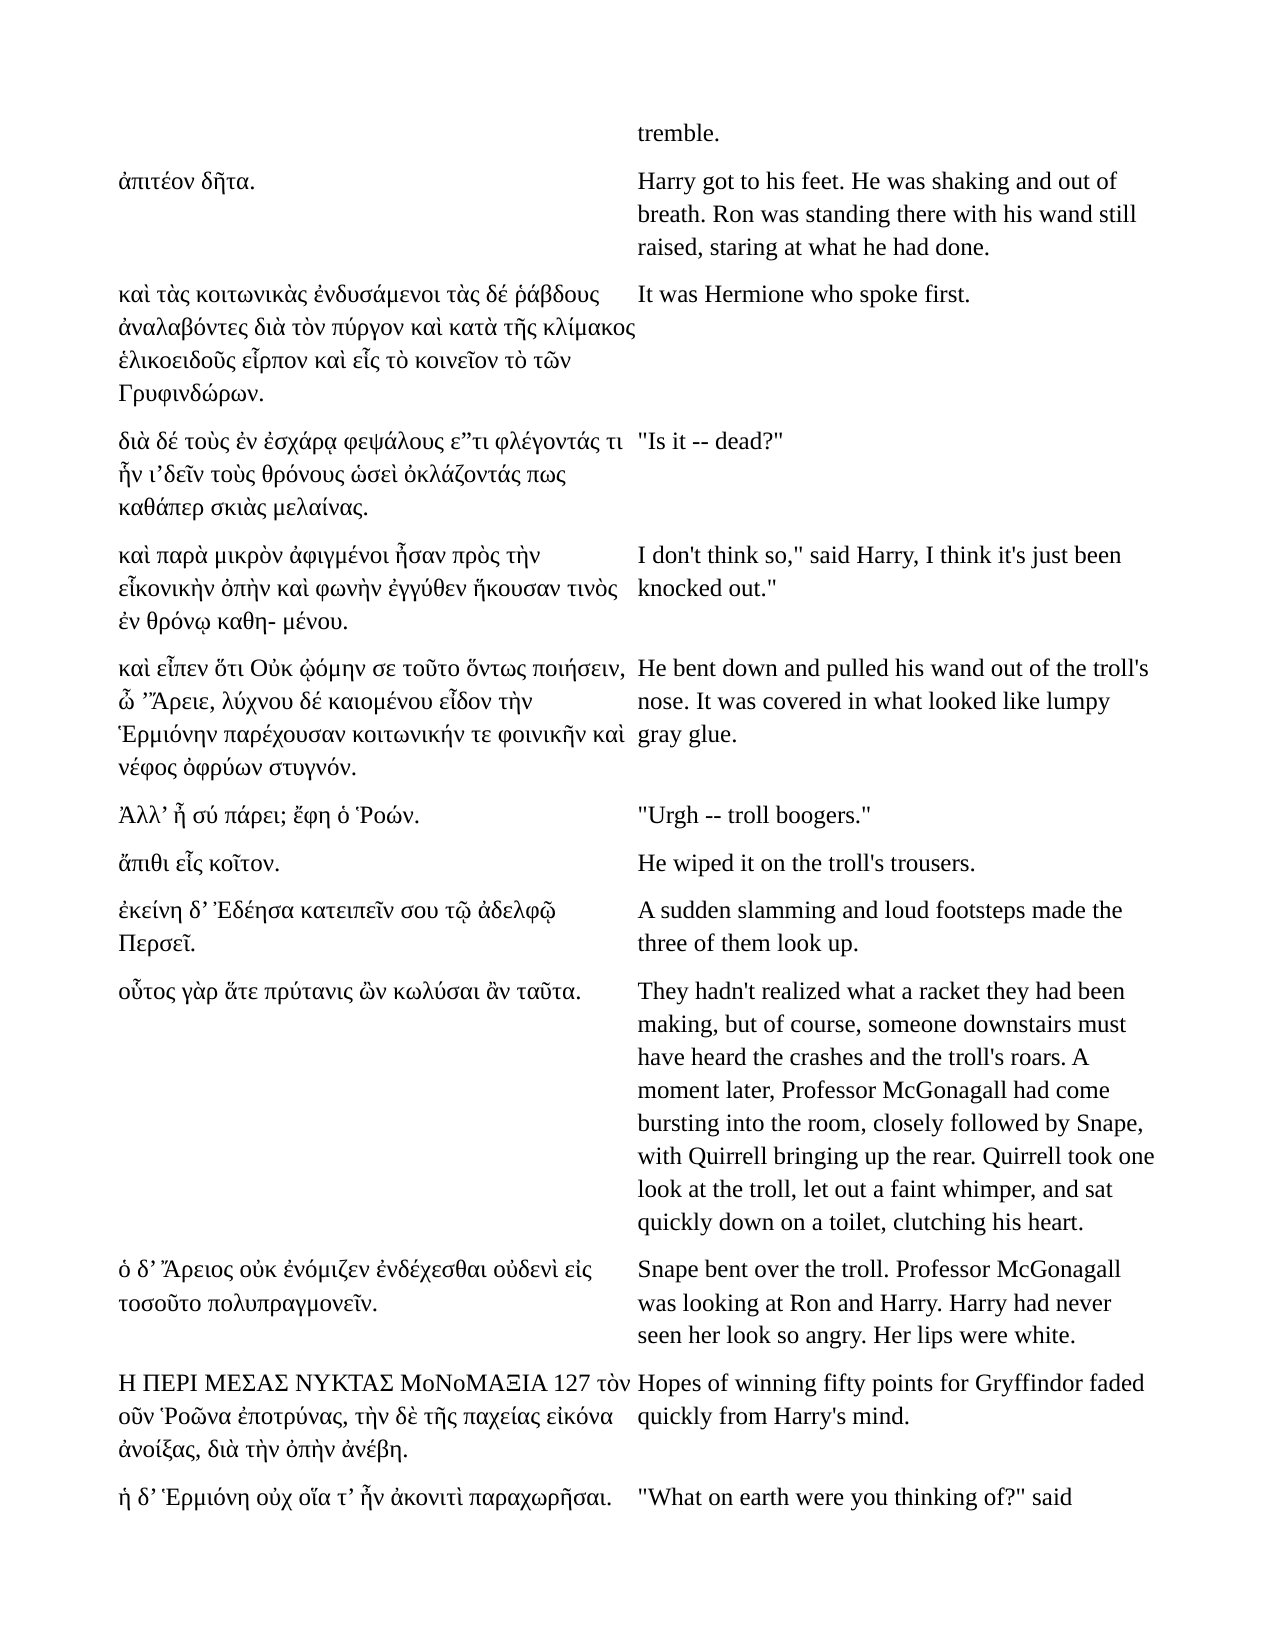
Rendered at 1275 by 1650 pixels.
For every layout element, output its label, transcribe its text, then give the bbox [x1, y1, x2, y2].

table_cell Harry got to his feet. He was shaking and out of breath. Ron was standing there with his wand still raised, staring at what he had done. [638, 166, 1157, 279]
table_cell "Is it -- dead?" [638, 426, 1157, 540]
table_cell "What on earth were you thinking of?" said [638, 1482, 1157, 1529]
table_cell ἡ δ’ Ἑρμιόνη οὐχ οἵα τ’ ἦν ἀκονιτὶ παραχωρῆσαι. [118, 1482, 637, 1529]
table_cell [118, 118, 637, 166]
table_cell tremble. [638, 118, 1157, 166]
table_cell καὶ τὰς κοιτωνικὰς ἐνδυσάμενοι τὰς δέ ῥάβδους ἀναλαβόντες διὰ τὸν πύργον καὶ κατὰ τῆς κλίμακος ἑλικοειδοῦς εἷρπον καὶ εἷς τὸ κοινεῖον τὸ τῶν Γρυφινδώρων. [118, 279, 637, 426]
table_cell It was Hermione who spoke first. [638, 279, 1157, 426]
table_cell I don't think so," said Harry, I think it's just been knocked out." [638, 540, 1157, 653]
table_cell Hopes of winning fifty points for Gryffindor faded quickly from Harry's mind. [638, 1368, 1157, 1482]
table_cell He bent down and pulled his wand out of the troll's nose. It was covered in what looked like lumpy gray glue. [638, 653, 1157, 800]
table_cell ἄπιθι εἷς κοῖτον. [118, 848, 637, 895]
table_cell διὰ δέ τοὺς ἐν ἐσχάρᾳ φεψάλους ε”τι φλέγοντάς τι ἧν ι’δεῖν τοὺς θρόνους ὡσεὶ ὀκλάζοντάς πως καθάπερ σκιὰς μελαίνας. [118, 426, 637, 540]
table_cell καὶ παρὰ μικρὸν ἀφιγμένοι ἦσαν πρὸς τὴν εἷκονικὴν ὀπὴν καὶ φωνὴν ἐγγύθεν ἥκουσαν τινὸς ἐν θρόνῳ καθη- μένου. [118, 540, 637, 653]
table_cell ὁ δ’ Ἄρειος οὐκ ἐνόμιζεν ἐνδέχεσθαι οὐδενὶ εἰς τοσοῦτο πολυπραγμονεῖν. [118, 1255, 637, 1368]
table_cell A sudden slamming and loud footsteps made the three of them look up. [638, 895, 1157, 976]
table_cell οὗτος γὰρ ἅτε πρύτανις ὢν κωλύσαι ἂν ταῦτα. [118, 976, 637, 1254]
table_cell Ἀλλ’ ἦ σύ πάρει; ἔφη ὁ Ῥοών. [118, 800, 637, 848]
table_cell Η ΠΕΡΙ ΜΕΣΑΣ ΝΥΚΤΑΣ ΜοΝοΜΑΞΙΑ 127 τὸν οῦν Ῥοῶνα ἐποτρύνας, τὴν δὲ τῆς παχείας εἰκόνα ἀνοίξας, διὰ τὴν ὀπὴν ἀνέβη. [118, 1368, 637, 1482]
table_cell Snape bent over the troll. Professor McGonagall was looking at Ron and Harry. Harry had never seen her look so angry. Her lips were white. [638, 1255, 1157, 1368]
table_cell "Urgh -- troll boogers." [638, 800, 1157, 848]
table_cell ἀπιτέον δῆτα. [118, 166, 637, 279]
table_cell καὶ εἶπεν ὅτι Οὐκ ᾠόμην σε τοῦτο ὅντως ποιήσειν, ὦ ’Ἄρειε, λύχνου δέ καιομένου εἶδον τὴν Ἑρμιόνην παρέχουσαν κοιτωνικήν τε φοινικῆν καὶ νέφος ὀφρύων στυγνόν. [118, 653, 637, 800]
table_cell They hadn't realized what a racket they had been making, but of course, someone downstairs must have heard the crashes and the troll's roars. A moment later, Professor McGonagall had come bursting into the room, closely followed by Snape, with Quirrell bringing up the rear. Quirrell took one look at the troll, let out a faint whimper, and sat quickly down on a toilet, clutching his heart. [638, 976, 1157, 1254]
table_cell ἐκείνη δ’ Ἐδέησα κατειπεῖν σου τῷ ἀδελφῷ Περσεῖ. [118, 895, 637, 976]
table_cell He wiped it on the troll's trousers. [638, 848, 1157, 895]
